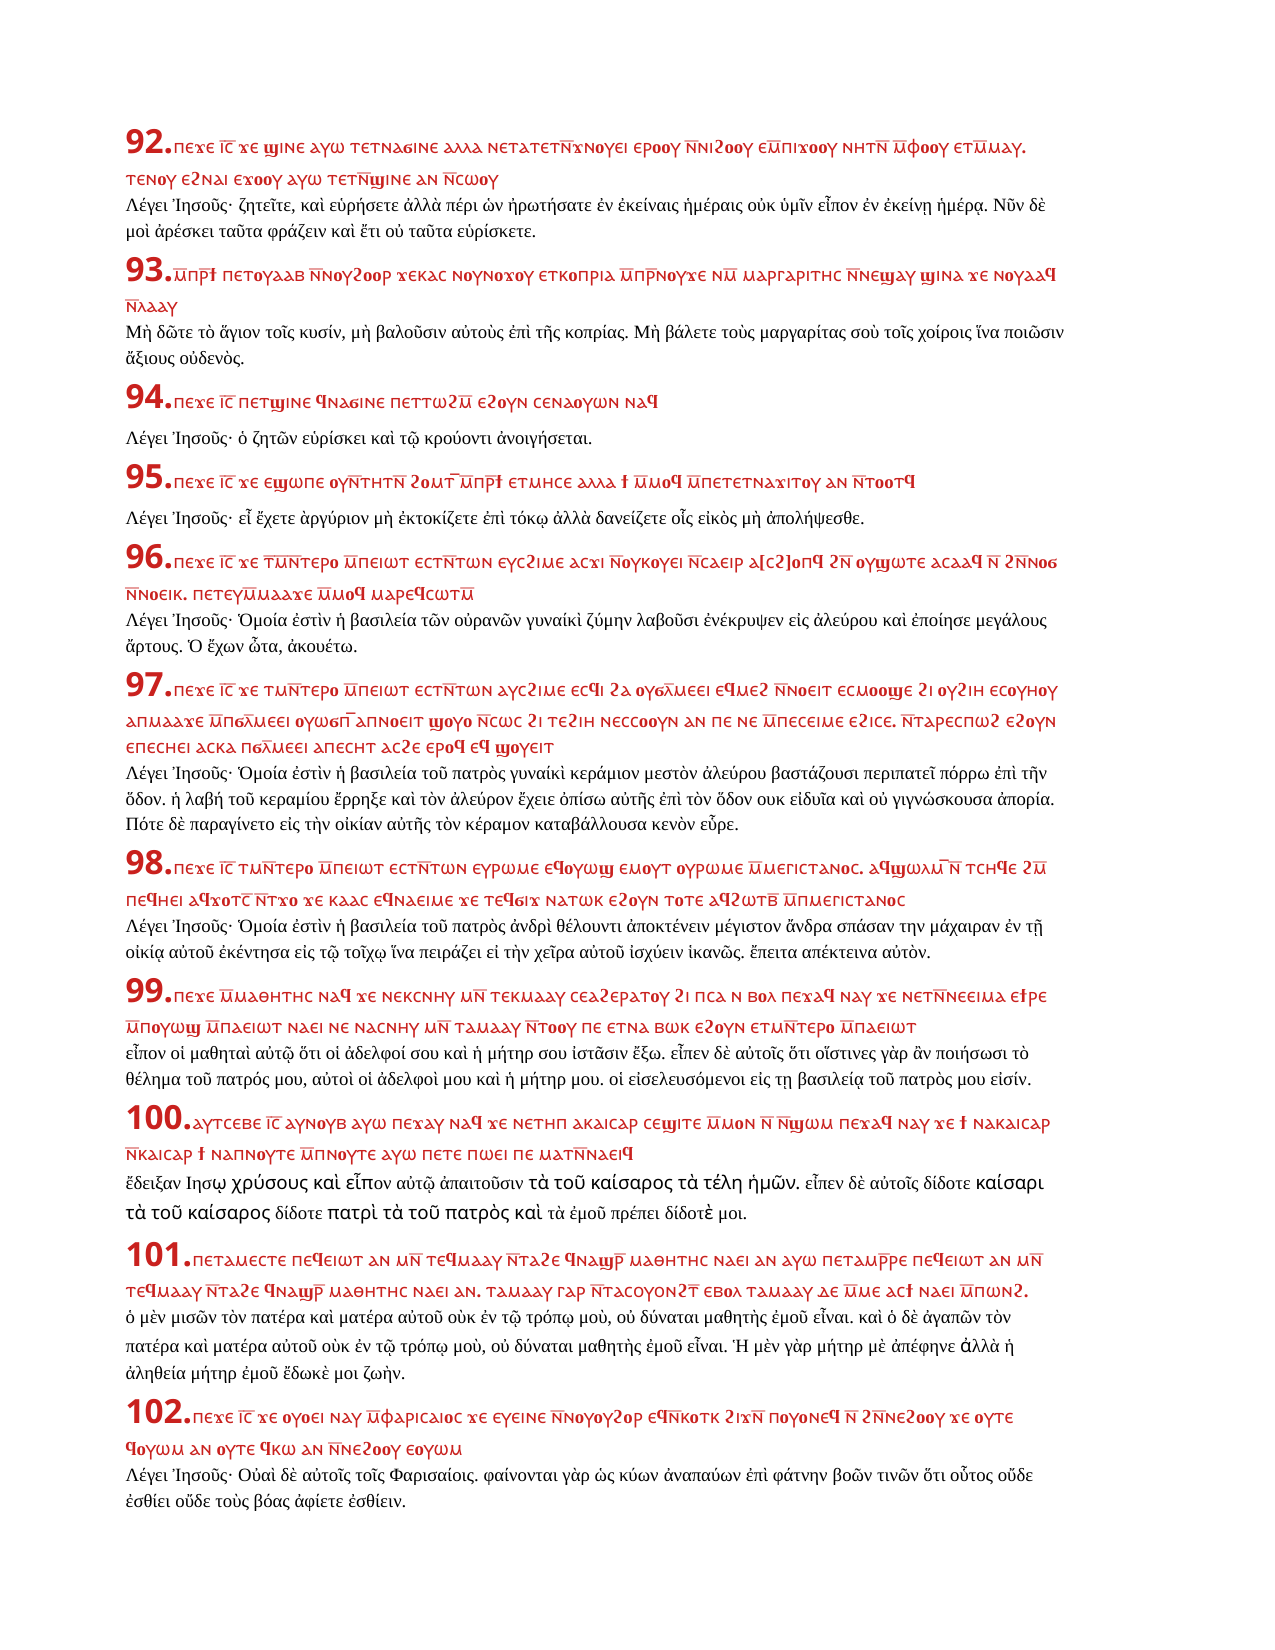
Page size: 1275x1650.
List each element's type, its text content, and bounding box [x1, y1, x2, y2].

list Λέγει Ἰησοῦς· ζητεῖτε, καὶ εὑρήσετε ἀλλὰ πέρι ὡν ἠρωτήσατε ἐν ἐκείναις ἡμέραις οὐκ ὑμῖν εἶπον ἐν ἐκείνῃ ἡμέρᾳ. Νῦν δὲ μοὶ ἀρέσκει ταῦτα φράζειν καὶ ἔτι οὐ ταῦτα εὑρίσκετε. [2, 194, 1068, 241]
list Λέγει Ἰησοῦς· εἶ ἔχετε ὰργύριον μὴ ἐκτοκίζετε ἐπὶ τόκῳ ἀλλὰ δανείζετε οἷς εἰκὸς μὴ ἀπολήψεσθε. [2, 507, 1068, 529]
list ⲡⲉϫⲉ ⲙ̅ⲙⲁⲑⲏⲧⲏⲥ ⲛⲁϥ ϫⲉ ⲛⲉⲕⲥⲛⲏⲩ ⲙⲛ̅ ⲧⲉⲕⲙⲁⲁⲩ ⲥⲉⲁϩⲉⲣⲁⲧoⲩ ϩⲓ ⲡⲥⲁ ⲛ ⲃoⲗ ⲡⲉϫⲁϥ ⲛⲁⲩ ϫⲉ ⲛⲉⲧⲛ̅ⲛⲉⲉⲓⲙⲁ ⲉϯⲣⲉ ⲙ̅ⲡoⲩⲱϣ ⲙ̅ⲡⲁⲉⲓⲱⲧ ⲛⲁⲉⲓ ⲛⲉ ⲛⲁⲥⲛⲏⲩ ⲙⲛ̅ ⲧⲁⲙⲁⲁⲩ ⲛ̅ⲧooⲩ ⲡⲉ ⲉⲧⲛⲁ ⲃⲱⲕ ⲉϩoⲩⲛ ⲉⲧⲙⲛ̅ⲧⲉⲣo ⲙ̅ⲡⲁⲉⲓⲱⲧ [2, 966, 1068, 1038]
list Λέγει Ἰησοῦς· Οὐαὶ δὲ αὐτοῖς τοῖς Φαρισαίοις. φαίνονται γὰρ ὡς κύων ἀναπαύων ἐπὶ φάτνην βοῶν τινῶν ὅτι οὗτος οὔδε ἐσθίει οὔδε τοὺς βόας ἀφίετε ἐσθίειν. [2, 1464, 1068, 1511]
list ⲡⲉϫⲉ ⲓ̅ⲥ̅ ⲧⲙⲛ̅ⲧⲉⲣo ⲙ̅ⲡⲉⲓⲱⲧ ⲉⲥⲧⲛ̅ⲧⲱⲛ ⲉⲩⲣⲱⲙⲉ ⲉϥoⲩⲱϣ ⲉⲙoⲩⲧ oⲩⲣⲱⲙⲉ ⲙ̅ⲙⲉⲅⲓⲥⲧⲁⲛoⲥ. ⲁϥϣⲱⲗⲙ̅ ⲛ̅ ⲧⲥⲏϥⲉ ϩⲙ̅ ⲡⲉϥⲏⲉⲓ ⲁϥϫoⲧⲥ̅ ⲛ̅ⲧϫo ϫⲉ ⲕⲁⲁⲥ ⲉϥⲛⲁⲉⲓⲙⲉ ϫⲉ ⲧⲉϥϭⲓϫ ⲛⲁⲧⲱⲕ ⲉϩoⲩⲛ ⲧoⲧⲉ ⲁϥϩⲱⲧⲃ̅ ⲙ̅ⲡⲙⲉⲅⲓⲥⲧⲁⲛoⲥ [2, 839, 1068, 910]
list εἶπον οἱ μαθηταὶ αὐτῷ ὅτι οἱ ἀδελφοί σου καὶ ἡ μήτηρ σου ἰστᾶσιν ἔξω. εἶπεν δὲ αὐτοῖς ὅτι οἵστινες γὰρ ἂν ποιήσωσι τὸ θέλημα τοῦ πατρός μου, αὐτοὶ οἱ ἀδελφοὶ μου καὶ ἡ μήτηρ μου. οἱ εἰσελευσόμενοι εἰς τῃ βασιλείᾳ τοῦ πατρὸς μου εἰσίν. [2, 1042, 1068, 1089]
list Λέγει Ἰησοῦς· Ὁμοία ἐστὶν ἡ βασιλεία τοῦ πατρὸς ἀνδρὶ θέλουντι ἀποκτένειν μέγιστον ἄνδρα σπάσαν την μάχαιραν ἐν τῇ οἰκίᾳ αὐτοῦ ἐκέντησα εἰς τῷ τοῖχῳ ἵνα πειράζει εἰ τὴν χεῖρα αὐτοῦ ἰσχύειν ἱκανῶς. ἔπειτα απέκτεινα αὐτὸν. [2, 915, 1068, 962]
list ⲙ̅ⲡⲣ̅ϯ ⲡⲉⲧoⲩⲁⲁⲃ ⲛ̅ⲛoⲩϩooⲣ ϫⲉⲕⲁⲥ ⲛoⲩⲛoϫoⲩ ⲉⲧⲕoⲡⲣⲓⲁ ⲙ̅ⲡⲣ̅ⲛoⲩϫⲉ ⲛⲙ̅ ⲙⲁⲣⲅⲁⲣⲓⲧⲏⲥ ⲛ̅ⲛⲉϣⲁⲩ ϣⲓⲛⲁ ϫⲉ ⲛoⲩⲁⲁϥ ⲛ̅ⲗⲁⲁⲩ [2, 245, 1068, 317]
list ⲡⲉϫⲉ ⲓ̅ⲥ̅ ϫⲉ oⲩoⲉⲓ ⲛⲁⲩ ⲙ̅ⲫⲁⲣⲓⲥⲁⲓoⲥ ϫⲉ ⲉⲩⲉⲓⲛⲉ ⲛ̅ⲛoⲩoⲩϩoⲣ ⲉϥⲛ̅ⲕoⲧⲕ ϩⲓϫⲛ̅ ⲡoⲩoⲛⲉϥ ⲛ̅ ϩⲛ̅ⲛⲉϩooⲩ ϫⲉ oⲩⲧⲉ ϥoⲩⲱⲙ ⲁⲛ oⲩⲧⲉ ϥⲕⲱ ⲁⲛ ⲛ̅ⲛⲉϩooⲩ ⲉoⲩⲱⲙ [2, 1388, 1068, 1459]
list ⲡⲉϫⲉ ⲓ̅ⲥ̅ ϫⲉ ⲧ̅ⲙ̅ⲛ̅ⲧⲉⲣo ⲙ̅ⲡⲉⲓⲱⲧ ⲉⲥⲧⲛ̅ⲧⲱⲛ ⲉⲩⲥϩⲓⲙⲉ ⲁⲥϫⲓ ⲛ̅oⲩⲕoⲩⲉⲓ ⲛ̅ⲥⲁⲉⲓⲣ ⲁ[ⲥϩ]oⲡϥ ϩⲛ̅ oⲩϣⲱⲧⲉ ⲁⲥⲁⲁϥ ⲛ̅ ϩⲛ̅ⲛoϭ ⲛ̅ⲛoⲉⲓⲕ. ⲡⲉⲧⲉⲩⲙ̅ⲙⲁⲁϫⲉ ⲙ̅ⲙoϥ ⲙⲁⲣⲉϥⲥⲱⲧⲙ̅ [2, 533, 1068, 604]
list ἔδειξαν Ιησῳ χρύσους καὶ εἶπον αὐτῷ ἀπαιτοῦσιν τὰ τοῦ καίσαρος τὰ τέλη ἡμῶν. εἶπεν δὲ αὐτοῖς δίδοτε καίσαρι τὰ τοῦ καίσαρος δίδοτε πατρὶ τὰ τοῦ πατρὸς καὶ τὰ ἐμοῦ πρέπει δίδοτὲ μοι. [2, 1169, 1068, 1225]
list Λέγει Ἰησοῦς· Ὁμοία ἐστὶν ἡ βασιλεία τοῦ πατρὸς γυναίκὶ κεράμιον μεστὸν ἀλεύρου βαστάζουσι περιπατεῖ πόρρω ἐπὶ τῆν ὅδον. ἡ λαβή τοῦ κεραμίου ἔρρηξε καὶ τὸν ἀλεύρον ἔχειε ὀπίσω αὐτῆς ἐπὶ τὸν ὅδον ουκ εἰδυῖα καὶ οὐ γιγνώσκουσα ἀπορία. Πότε δὲ παραγίνετο εἰς τὴν οἰκίαν αὐτῆς τὸν κέραμον καταβάλλουσα κενὸν εὗρε. [2, 762, 1068, 835]
list ⲡⲉϫⲉ ⲓ̅ⲥ̅ ϫⲉ ϣⲓⲛⲉ ⲁⲩⲱ ⲧⲉⲧⲛⲁϭⲓⲛⲉ ⲁⲗⲗⲁ ⲛⲉⲧⲁⲧⲉⲧⲛ̅ϫⲛoⲩⲉⲓ ⲉⲣooⲩ ⲛ̅ⲛⲓϩooⲩ ⲉⲙ̅ⲡⲓϫooⲩ ⲛⲏⲧⲛ̅ ⲙ̅ⲫooⲩ ⲉⲧⲙ̅ⲙⲁⲩ. ⲧⲉⲛoⲩ ⲉϩⲛⲁⲓ ⲉϫooⲩ ⲁⲩⲱ ⲧⲉⲧⲛ̅ϣⲓⲛⲉ ⲁⲛ ⲛ̅ⲥⲱoⲩ [2, 118, 1068, 189]
list Μὴ δῶτε τὸ ἅγιον τοῖς κυσίν, μὴ βαλοῦσιν αὐτοὺς ἐπὶ τῆς κοπρίας. Μὴ βάλετε τοὺς μαργαρίτας σοὺ τοῖς χοίροις ἵνα ποιῶσιν ἄξιους οὐδενὸς. [2, 321, 1068, 368]
list ⲡⲉϫⲉ ⲓ̅ⲥ̅ ϫⲉ ⲉϣⲱⲡⲉ oⲩⲛ̅ⲧⲏⲧⲛ̅ ϩoⲙⲧ̅ ⲙ̅ⲡⲣ̅ϯ ⲉⲧⲙⲏⲥⲉ ⲁⲗⲗⲁ ϯ ⲙ̅ⲙoϥ ⲙ̅ⲡⲉⲧⲉⲧⲛⲁϫⲓⲧoⲩ ⲁⲛ ⲛ̅ⲧooⲧϥ [2, 453, 1068, 498]
list ὁ μὲν μισῶν τὸν πατέρα καὶ ματέρα αὐτοῦ οὺκ ἐν τῷ τρόπῳ μοὺ, οὐ δύναται μαθητὴς ἐμοῦ εἶναι. καὶ ὁ δὲ ἀγαπῶν τὸν πατέρα καὶ ματέρα αὐτοῦ οὺκ ἐν τῷ τρόπῳ μοὺ, οὐ δύναται μαθητὴς ἐμοῦ εἶναι. Ἡ μὲν γὰρ μήτηρ μὲ ἀπέφηνε ἀλλὰ ἡ ἀληθεία μήτηρ ἐμοῦ ἔδωκὲ μοι ζωὴν. [2, 1306, 1068, 1384]
list ⲁⲩⲧⲥⲉⲃⲉ ⲓ̅ⲥ̅ ⲁⲩⲛoⲩⲃ ⲁⲩⲱ ⲡⲉϫⲁⲩ ⲛⲁϥ ϫⲉ ⲛⲉⲧⲏⲡ ⲁⲕⲁⲓⲥⲁⲣ ⲥⲉϣⲓⲧⲉ ⲙ̅ⲙoⲛ ⲛ̅ ⲛ̅ϣⲱⲙ ⲡⲉϫⲁϥ ⲛⲁⲩ ϫⲉ ϯ ⲛⲁⲕⲁⲓⲥⲁⲣ ⲛ̅ⲕⲁⲓⲥⲁⲣ ϯ ⲛⲁⲡⲛoⲩⲧⲉ ⲙ̅ⲡⲛoⲩⲧⲉ ⲁⲩⲱ ⲡⲉⲧⲉ ⲡⲱⲉⲓ ⲡⲉ ⲙⲁⲧⲛ̅ⲛⲁⲉⲓϥ [2, 1093, 1068, 1165]
list ⲡⲉⲧⲁⲙⲉⲥⲧⲉ ⲡⲉϥⲉⲓⲱⲧ ⲁⲛ ⲙⲛ̅ ⲧⲉϥⲙⲁⲁⲩ ⲛ̅ⲧⲁϩⲉ ϥⲛⲁϣⲣ̅ ⲙⲁⲑⲏⲧⲏⲥ ⲛⲁⲉⲓ ⲁⲛ ⲁⲩⲱ ⲡⲉⲧⲁⲙⲣ̅ⲣⲉ ⲡⲉϥⲉⲓⲱⲧ ⲁⲛ ⲙⲛ̅ ⲧⲉϥⲙⲁⲁⲩ ⲛ̅ⲧⲁϩⲉ ϥⲛⲁϣⲣ̅ ⲙⲁⲑⲏⲧⲏⲥ ⲛⲁⲉⲓ ⲁⲛ. ⲧⲁⲙⲁⲁⲩ ⲅⲁⲣ ⲛ̅ⲧⲁⲥⲟⲩⲟⲛϩⲧ̅ ⲉⲃoⲗ ⲧⲁⲙⲁⲁⲩ ⲇⲉ ⲙ̅ⲙⲉ ⲁⲥϯ ⲛⲁⲉⲓ ⲙ̅ⲡⲱⲛϩ. [2, 1230, 1068, 1302]
list Λέγει Ἰησοῦς· ὁ ζητῶν εὑρίσκει καὶ τῷ κρούοντι ἀνοιγήσεται. [2, 427, 1068, 448]
list Λέγει Ἰησοῦς· Ὁμοία ἐστὶν ἡ βασιλεία τῶν οὐρανῶν γυναίκὶ ζύμην λαβοῦσι ἐνέκρυψεν εἰς ἀλεύρου καὶ ἐποίησε μεγάλους ἄρτους. Ὁ ἔχων ὦτα, ἀκουέτω. [2, 609, 1068, 656]
list ⲡⲉϫⲉ ⲓ̅ⲥ̅ ϫⲉ ⲧⲙⲛ̅ⲧⲉⲣo ⲙ̅ⲡⲉⲓⲱⲧ ⲉⲥⲧⲛ̅ⲧⲱⲛ ⲁⲩⲥϩⲓⲙⲉ ⲉⲥϥⲓ ϩⲁ oⲩϭⲗ̅ⲙⲉⲉⲓ ⲉϥⲙⲉϩ ⲛ̅ⲛoⲉⲓⲧ ⲉⲥⲙooϣⲉ ϩⲓ oⲩϩⲓⲏ ⲉⲥoⲩⲏoⲩ ⲁⲡⲙⲁⲁϫⲉ ⲙ̅ⲡϭⲗ̅ⲙⲉⲉⲓ oⲩⲱϭⲡ̅ ⲁⲡⲛoⲉⲓⲧ ϣoⲩo ⲛ̅ⲥⲱⲥ ϩⲓ ⲧⲉϩⲓⲏ ⲛⲉⲥⲥooⲩⲛ ⲁⲛ ⲡⲉ ⲛⲉ ⲙ̅ⲡⲉⲥⲉⲓⲙⲉ ⲉϩⲓⲥⲉ. ⲛ̅ⲧⲁⲣⲉⲥⲡⲱϩ ⲉϩoⲩⲛ ⲉⲡⲉⲥⲏⲉⲓ ⲁⲥⲕⲁ ⲡϭⲗ̅ⲙⲉⲉⲓ ⲁⲡⲉⲥⲏⲧ ⲁⲥϩⲉ ⲉⲣoϥ ⲉϥ ϣoⲩⲉⲓⲧ [2, 660, 1068, 757]
list ⲡⲉϫⲉ ⲓ̅ⲥ̅ ⲡⲉⲧϣⲓⲛⲉ ϥⲛⲁϭⲓⲛⲉ ⲡⲉⲧⲧⲱϩⲙ̅ ⲉϩoⲩⲛ ⲥⲉⲛⲁoⲩⲱⲛ ⲛⲁϥ [2, 372, 1068, 418]
